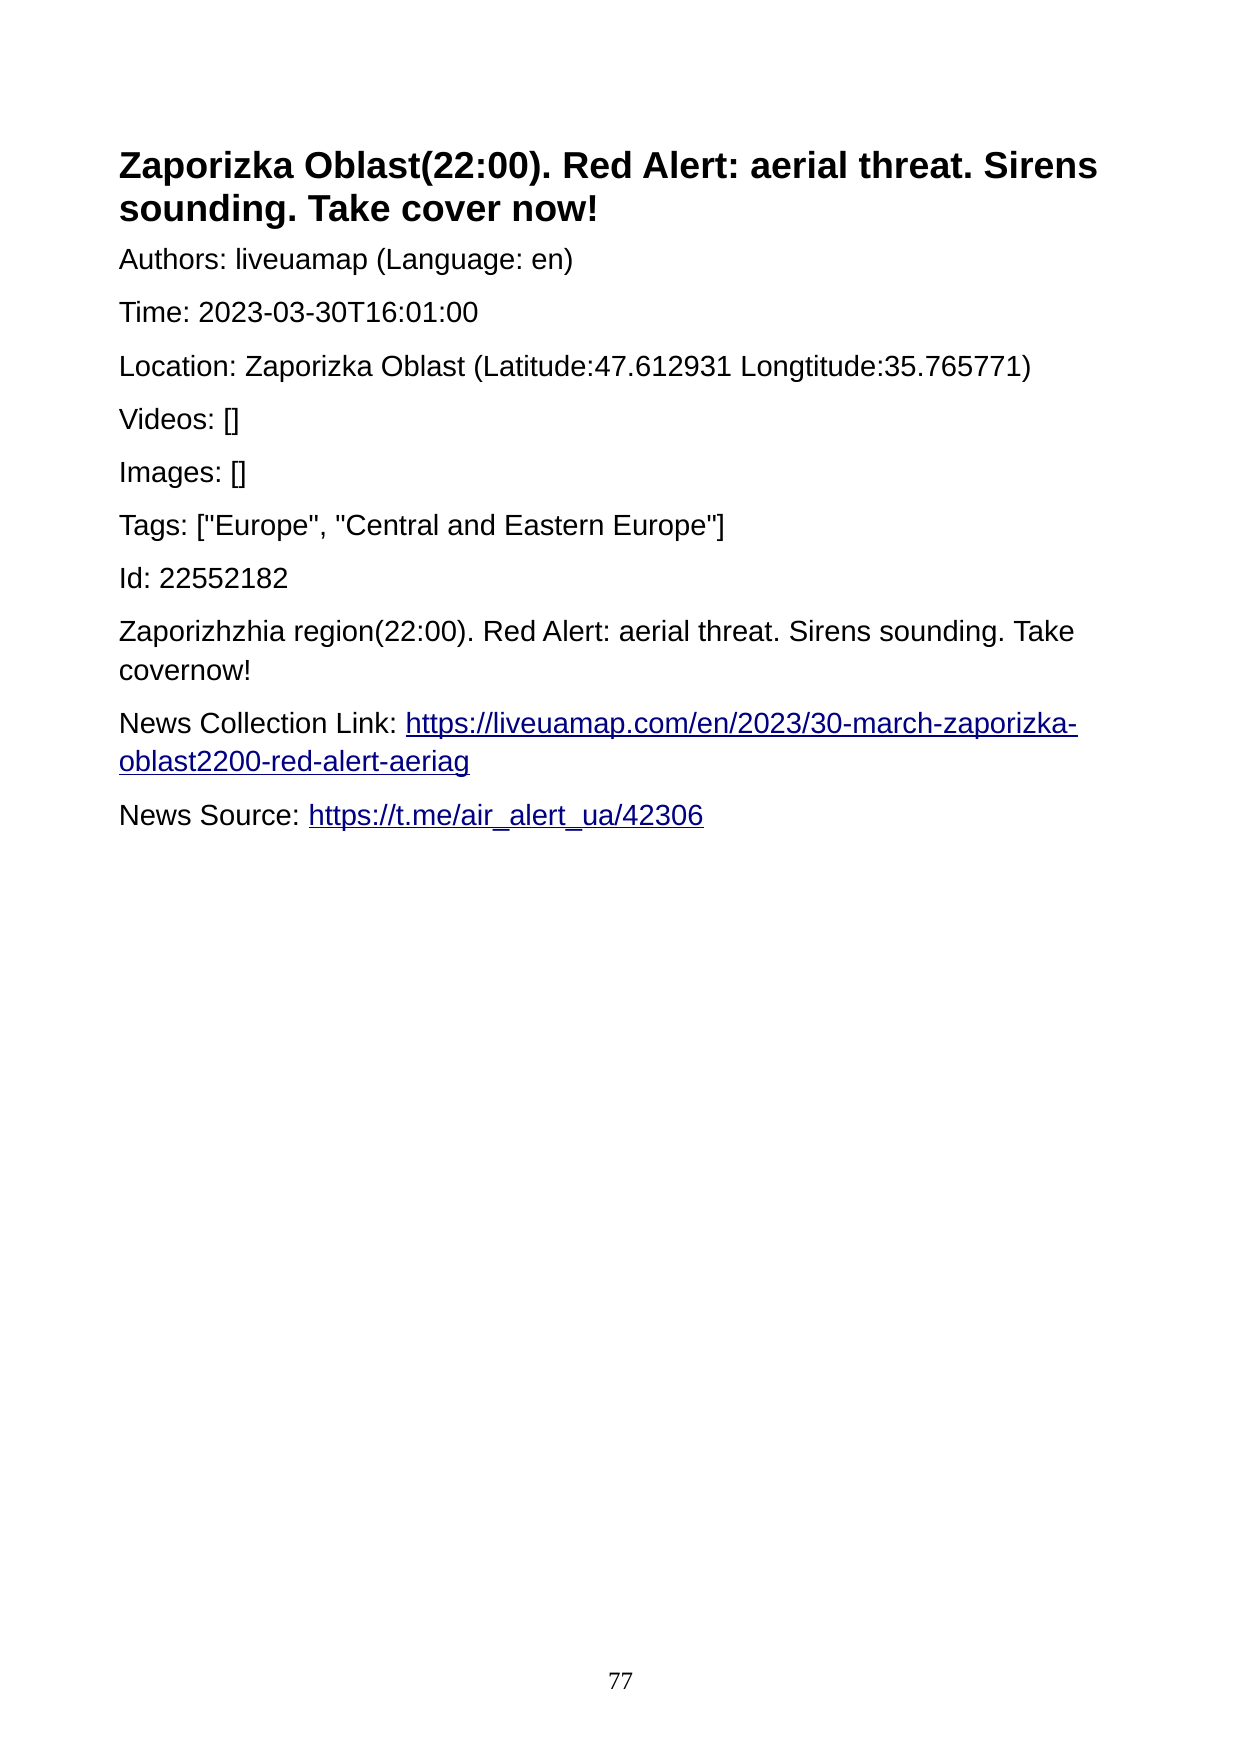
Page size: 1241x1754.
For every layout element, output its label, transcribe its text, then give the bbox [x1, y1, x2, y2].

text News Collection Link: https://liveuamap.com/en/2023/30-march-zaporizka-oblast2200-red-alert-aeriag [118, 706, 1122, 778]
text Images: [] [118, 455, 1122, 488]
text Tags: ["Europe", "Central and Eastern Europe"] [118, 508, 1122, 541]
text Location: Zaporizka Oblast (Latitude:47.612931 Longtitude:35.765771) [118, 348, 1122, 382]
text Id: 22552182 [118, 561, 1122, 594]
text Zaporizhzhia region(22:00). Red Alert: aerial threat. Sirens sounding. Take covernow! [118, 614, 1122, 686]
text News Source: https://t.me/air_alert_ua/42306 [118, 797, 1122, 831]
text Authors: liveuamap (Language: en) [118, 242, 1122, 276]
subtitle Zaporizka Oblast(22:00). Red Alert: aerial threat. Sirens sounding. Take cover now! [118, 143, 1122, 230]
text Time: 2023-03-30T16:01:00 [118, 295, 1122, 329]
text Videos: [] [118, 402, 1122, 435]
